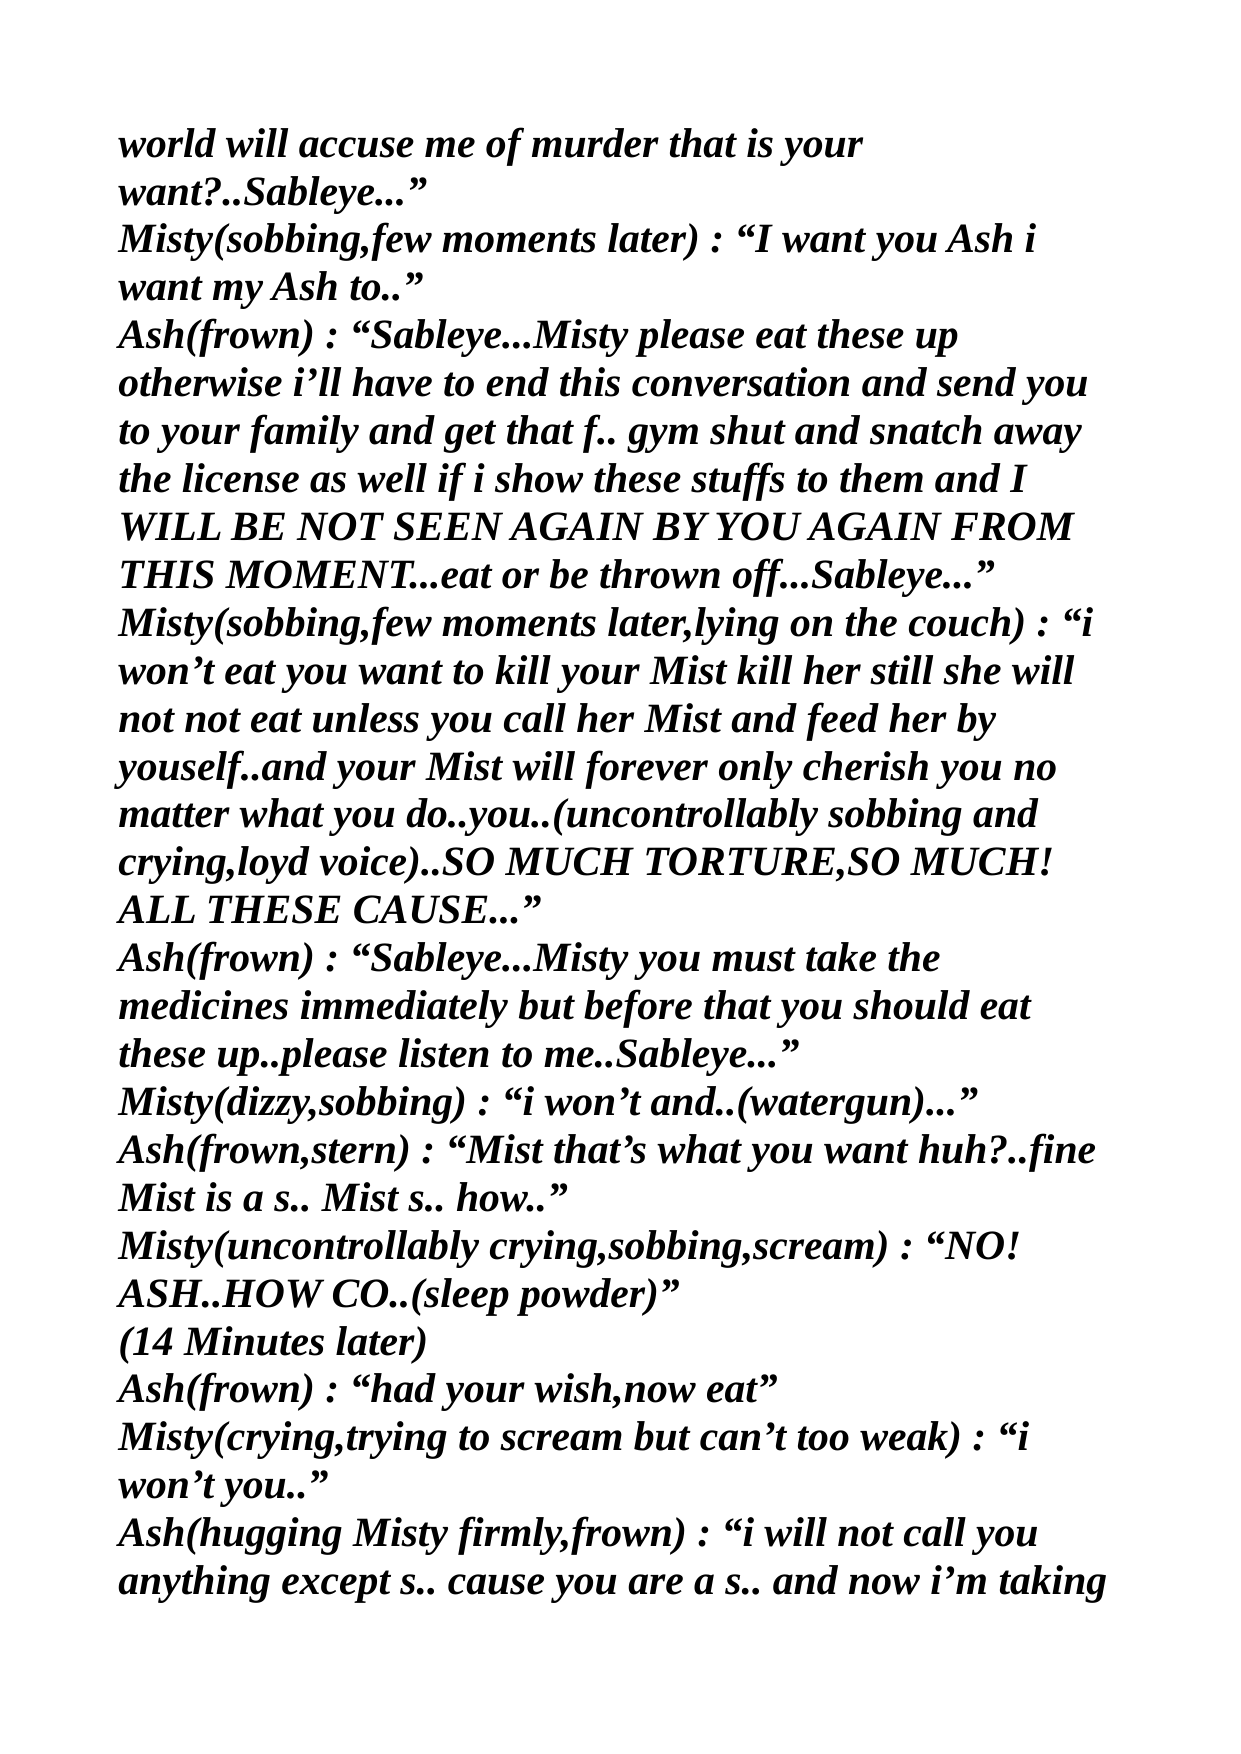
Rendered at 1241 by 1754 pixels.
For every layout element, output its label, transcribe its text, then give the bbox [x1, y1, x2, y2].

text world will accuse me of murder that is your want?..Sableye...” [118, 118, 1122, 214]
text Misty(crying,trying to scream but can’t too weak) : “i won’t you..” [118, 1412, 1122, 1508]
text Misty(dizzy,sobbing) : “i won’t and..(watergun)...” [118, 1076, 1122, 1124]
text Ash(frown,stern) : “Mist that’s what you want huh?..fine Mist is a s.. Mist s.. how..” [118, 1124, 1122, 1220]
text (14 Minutes later) [118, 1316, 1122, 1364]
text Ash(frown) : “Sableye...Misty please eat these up otherwise i’ll have to end this conversation and send you to your family and get that f.. gym shut and snatch away the license as well if i show these stuffs to them and I WILL BE NOT SEEN AGAIN BY YOU AGAIN FROM THIS MOMENT...eat or be thrown off...Sableye...” [118, 310, 1122, 597]
text Misty(sobbing,few moments later) : “I want you Ash i want my Ash to..” [118, 214, 1122, 310]
text Ash(frown) : “Sableye...Misty you must take the medicines immediately but before that you should eat these up..please listen to me..Sableye...” [118, 933, 1122, 1076]
text Misty(sobbing,few moments later,lying on the couch) : “i won’t eat you want to kill your Mist kill her still she will not not eat unless you call her Mist and feed her by youself..and your Mist will forever only cherish you no matter what you do..you..(uncontrollably sobbing and crying,loyd voice)..SO MUCH TORTURE,SO MUCH!ALL THESE CAUSE...” [118, 597, 1122, 933]
text Misty(uncontrollably crying,sobbing,scream) : “NO!ASH..HOW CO..(sleep powder)” [118, 1220, 1122, 1316]
text Ash(frown) : “had your wish,now eat” [118, 1364, 1122, 1412]
text Ash(hugging Misty firmly,frown) : “i will not call you anything except s.. cause you are a s.. and now i’m taking [118, 1508, 1122, 1603]
